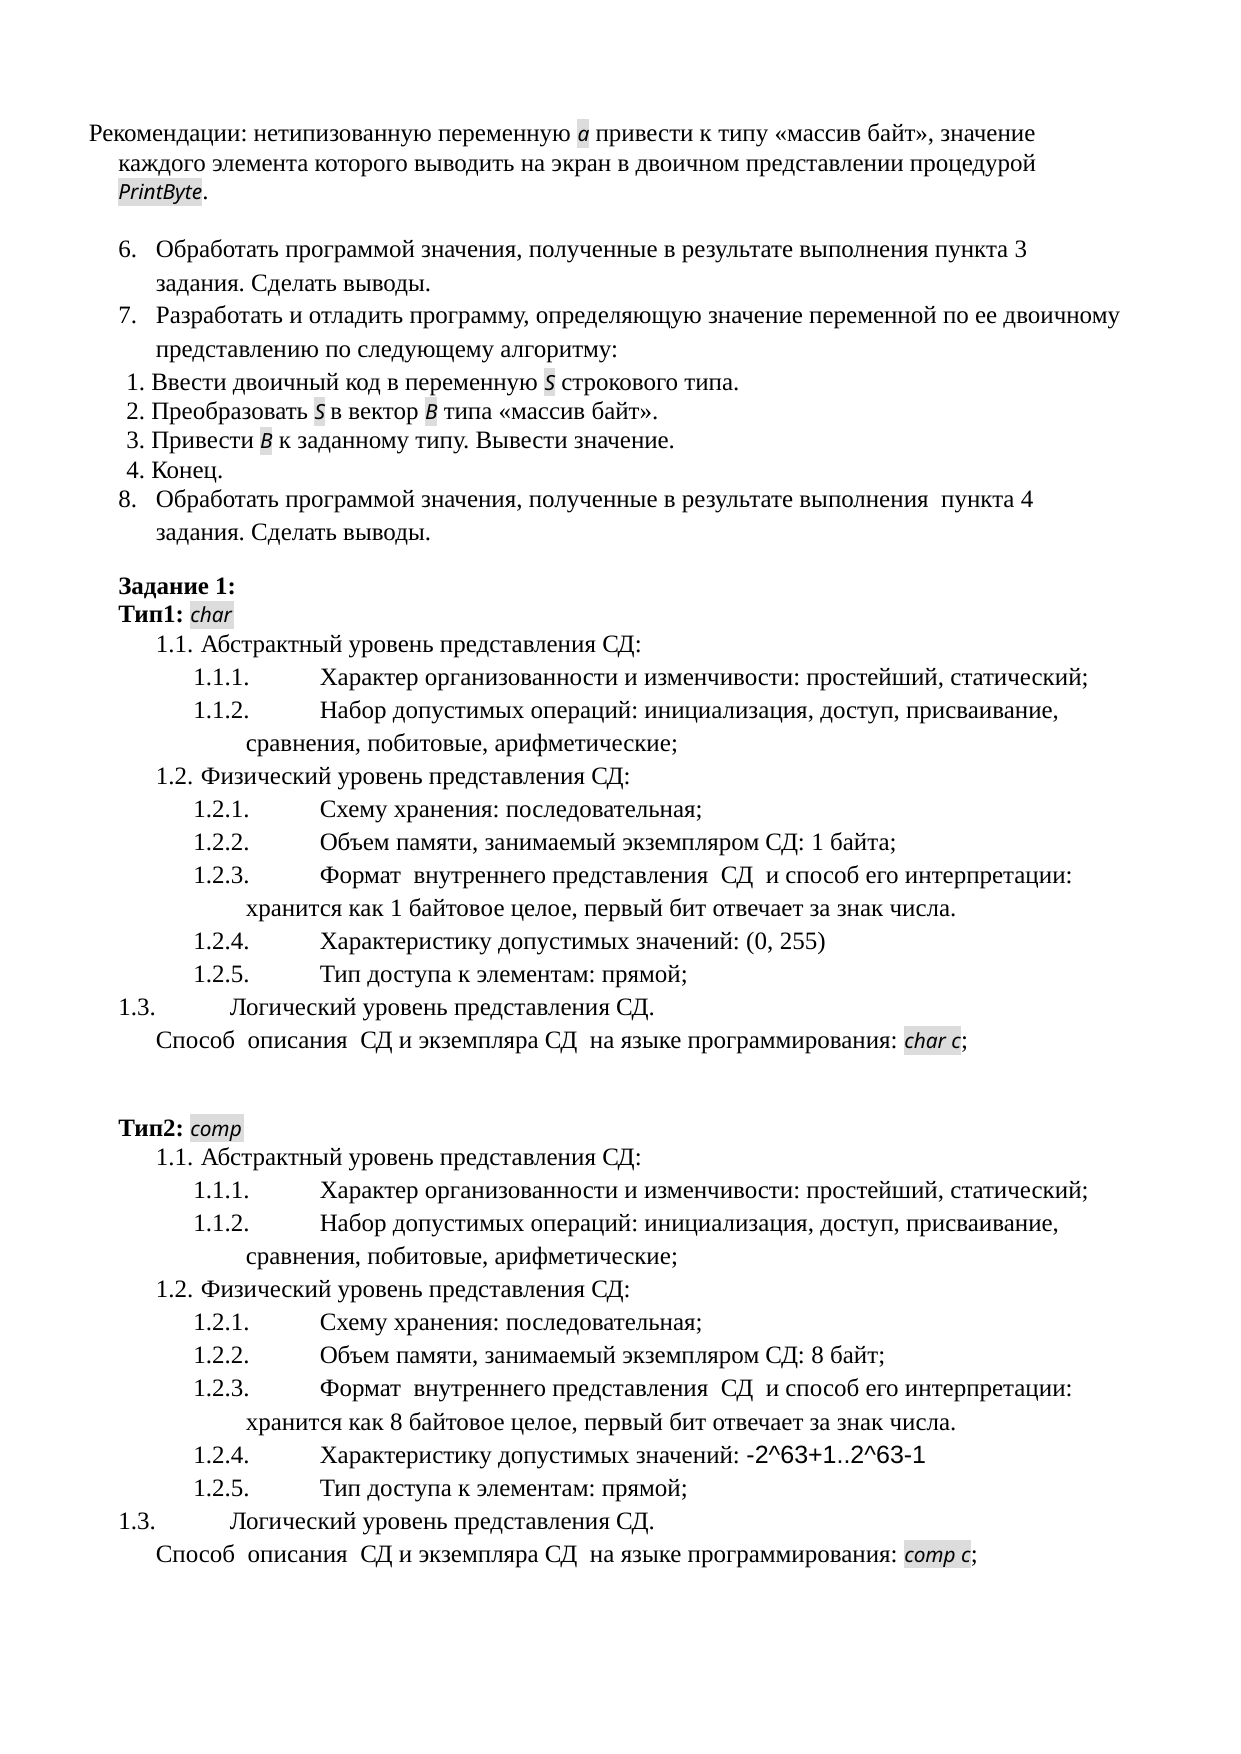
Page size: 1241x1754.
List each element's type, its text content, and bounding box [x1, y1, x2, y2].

list Характер организованности и изменчивости: простейший, статический; [193, 662, 1122, 691]
list Разработать и отладить программу, определяющую значение переменной по ее двоичному представлению по следующему алгоритму: [118, 301, 1122, 362]
list Абстрактный уровень представления СД: [156, 1142, 1122, 1171]
list Обработать программой значения, полученные в результате выполнения пункта 4 задания. Сделать выводы. [118, 484, 1122, 546]
list Тип доступа к элементам: прямой; [193, 1473, 1122, 1501]
list Объем памяти, занимаемый экземпляром СД: 8 байт; [193, 1341, 1122, 1369]
list Характеристику допустимых значений: (0, 255) [193, 926, 1122, 955]
list 1. Ввести двоичный код в переменную S строкового типа. [126, 367, 1122, 396]
list Характеристику допустимых значений: -2^63+1..2^63-1 [193, 1439, 1122, 1468]
list Формат внутреннего представления СД и способ его интерпретации: хранится как 1 байтовое целое, первый бит отвечает за знак числа. [193, 860, 1122, 922]
text Задание 1: [118, 571, 1122, 599]
list Объем памяти, занимаемый экземпляром СД: 1 байта; [193, 827, 1122, 856]
list Тип доступа к элементам: прямой; [193, 959, 1122, 988]
list Набор допустимых операций: инициализация, доступ, присваивание, сравнения, побитовые, арифметические; [193, 695, 1122, 757]
list 2. Преобразовать S в вектор B типа «массив байт». [126, 396, 1122, 426]
list Логический уровень представления СД. Способ описания СД и экземпляра СД на языке программирования: comp c; [118, 1506, 1122, 1568]
list Формат внутреннего представления СД и способ его интерпретации: хранится как 8 байтовое целое, первый бит отвечает за знак числа. [193, 1373, 1122, 1435]
text Тип2: comp [118, 1113, 1122, 1142]
list Абстрактный уровень представления СД: [156, 629, 1122, 658]
list Физический уровень представления СД: [156, 761, 1122, 790]
list Набор допустимых операций: инициализация, доступ, присваивание, сравнения, побитовые, арифметические; [193, 1208, 1122, 1270]
text Тип1: char [118, 599, 1122, 629]
list Схему хранения: последовательная; [193, 1307, 1122, 1336]
list Логический уровень представления СД. Способ описания СД и экземпляра СД на языке программирования: char c; [118, 992, 1122, 1055]
list Обработать программой значения, полученные в результате выполнения пункта 3 задания. Сделать выводы. [118, 234, 1122, 296]
list 4. Конец. [126, 455, 1122, 484]
list Физический уровень представления СД: [156, 1274, 1122, 1303]
list Схему хранения: последовательная; [193, 794, 1122, 823]
list Рекомендации: нетипизованную переменную a привести к типу «массив байт», значение каждого элемента которого выводить на экран в двоичном представлении процедурой PrintByte. [88, 118, 1122, 206]
list Характер организованности и изменчивости: простейший, статический; [193, 1175, 1122, 1204]
list 3. Привести B к заданному типу. Вывести значение. [126, 426, 1122, 455]
